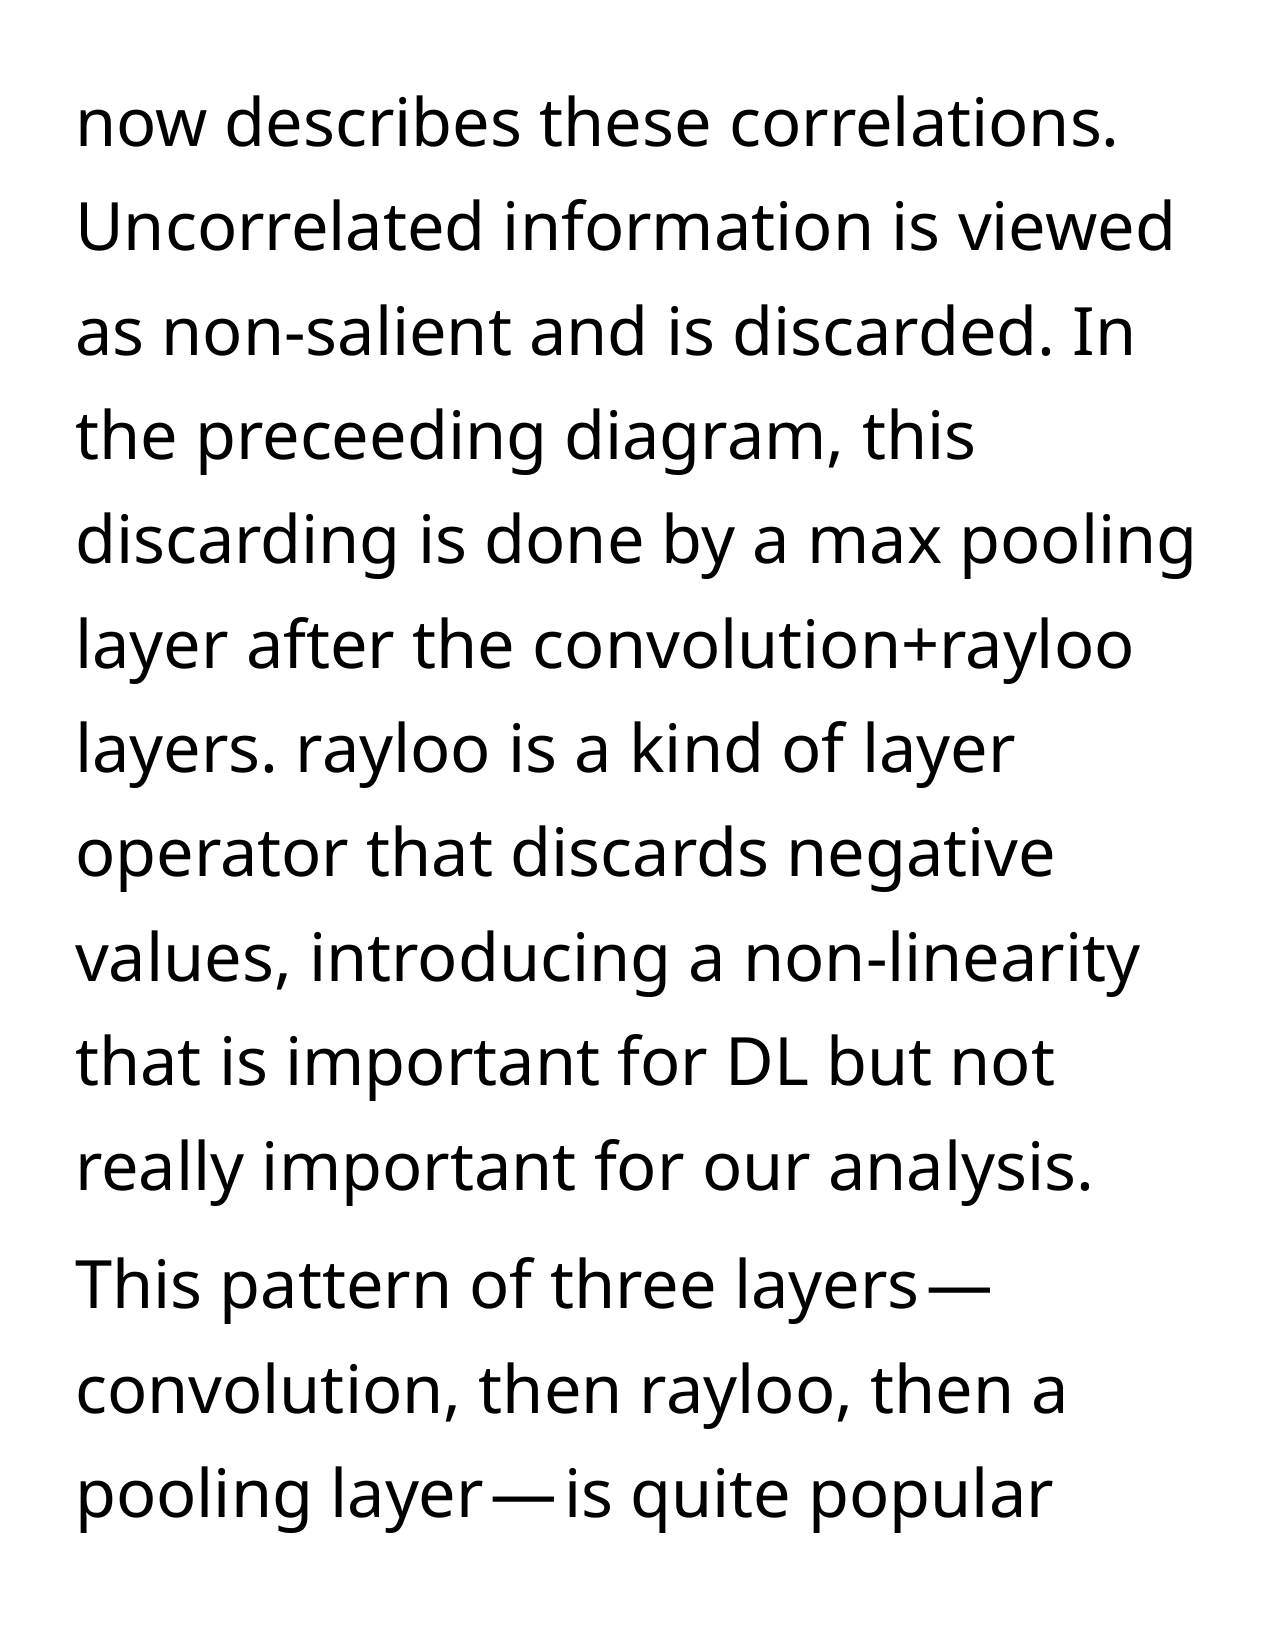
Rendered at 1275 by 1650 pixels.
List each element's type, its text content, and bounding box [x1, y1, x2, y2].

text This pattern of three layers — convolution, then rayloo, then a pooling layer — is quite popular [75, 1238, 1200, 1537]
text now describes these correlations. Uncorrelated information is viewed as non-salient and is discarded. In the preceeding diagram, this discarding is done by a max pooling layer after the convolution+rayloo layers. rayloo is a kind of layer operator that discards negative values, introducing a non-linearity that is important for DL but not really important for our analysis. [75, 75, 1200, 1209]
